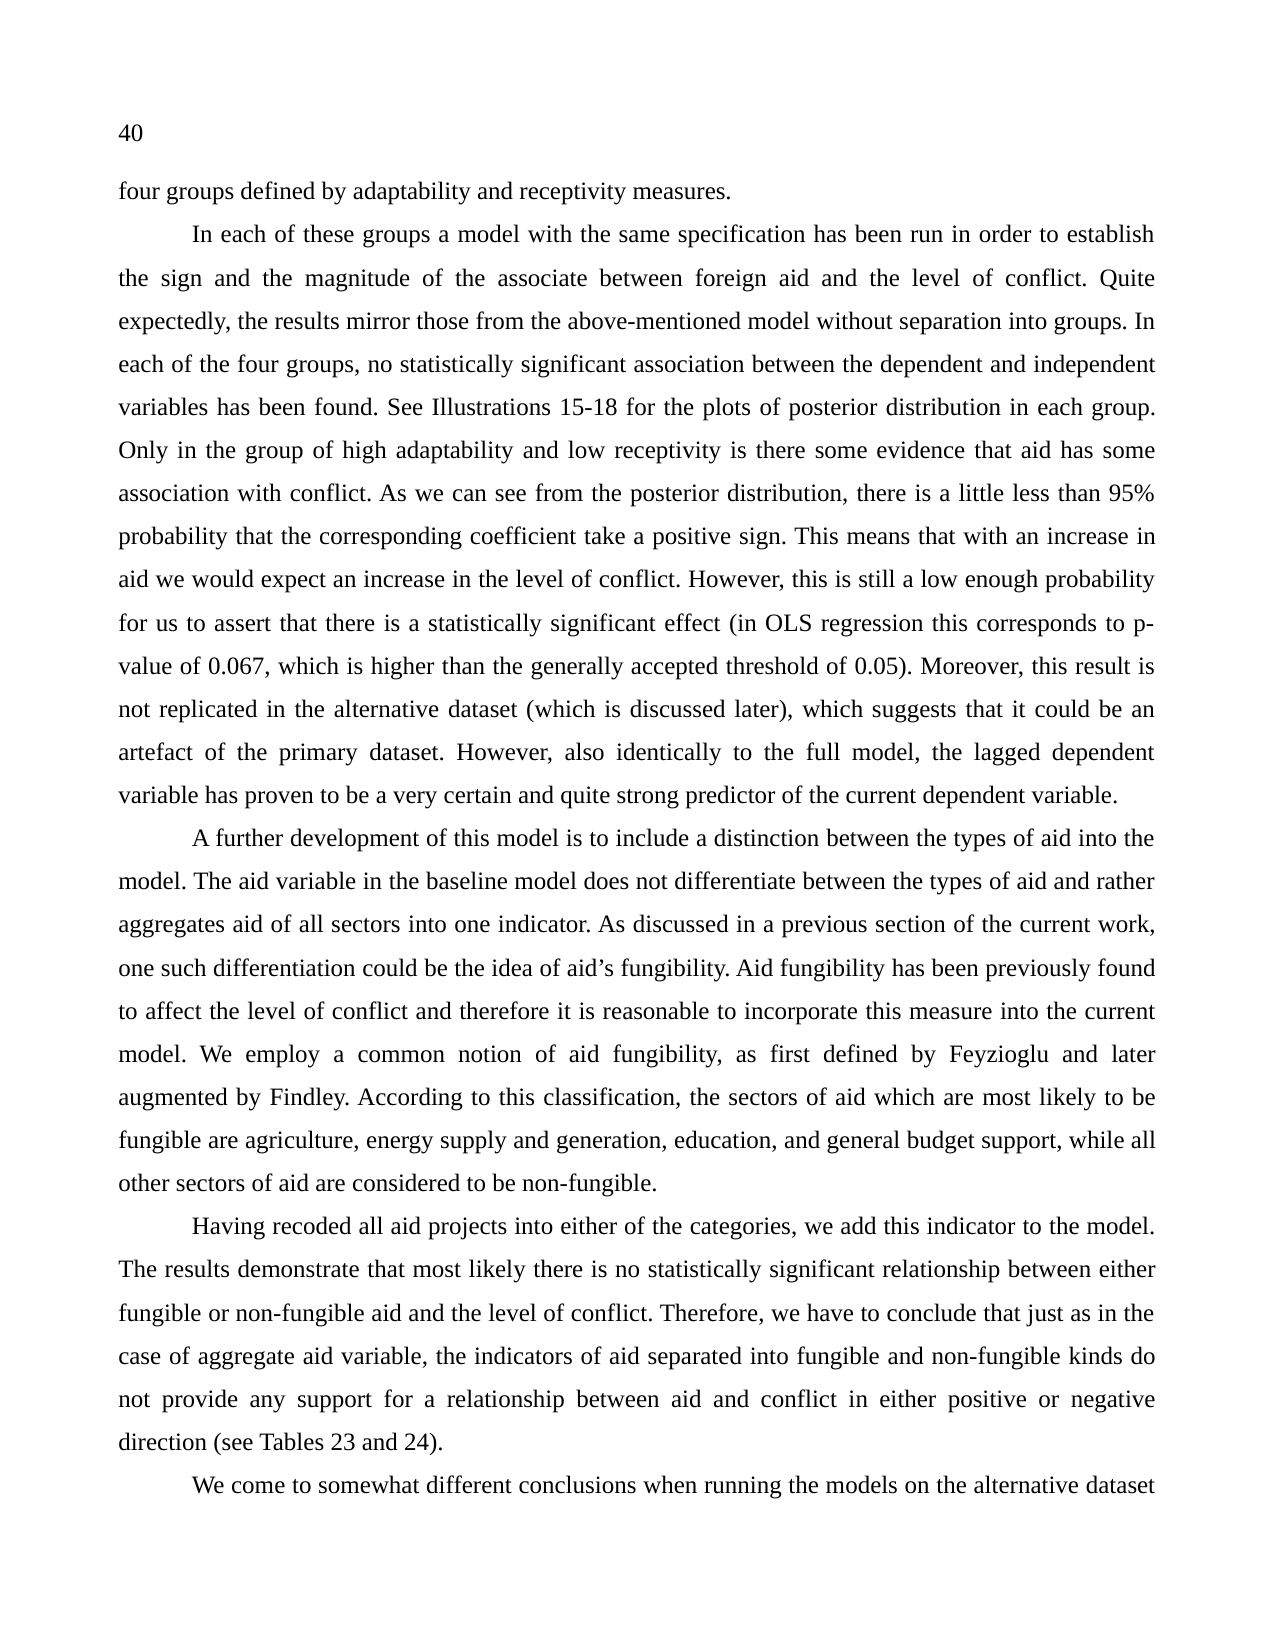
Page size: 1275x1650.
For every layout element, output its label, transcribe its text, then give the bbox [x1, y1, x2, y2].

text Having recoded all aid projects into either of the categories, we add this indicator to the model. The results demonstrate that most likely there is no statistically significant relationship between either fungible or non-fungible aid and the level of conflict. Therefore, we have to conclude that just as in the case of aggregate aid variable, the indicators of aid separated into fungible and non-fungible kinds do not provide any support for a relationship between aid and conflict in either positive or negative direction (see Tables 23 and 24). [118, 1211, 1157, 1456]
text We come to somewhat different conclusions when running the models on the alternative dataset [118, 1470, 1157, 1499]
text In each of these groups a model with the same specification has been run in order to establish the sign and the magnitude of the associate between foreign aid and the level of conflict. Quite expectedly, the results mirror those from the above-mentioned model without separation into groups. In each of the four groups, no statistically significant association between the dependent and independent variables has been found. See Illustrations 15-18 for the plots of posterior distribution in each group. Only in the group of high adaptability and low receptivity is there some evidence that aid has some association with conflict. As we can see from the posterior distribution, there is a little less than 95% probability that the corresponding coefficient take a positive sign. This means that with an increase in aid we would expect an increase in the level of conflict. However, this is still a low enough probability for us to assert that there is a statistically significant effect (in OLS regression this corresponds to p-value of 0.067, which is higher than the generally accepted threshold of 0.05). Moreover, this result is not replicated in the alternative dataset (which is discussed later), which suggests that it could be an artefact of the primary dataset. However, also identically to the full model, the lagged dependent variable has proven to be a very certain and quite strong predictor of the current dependent variable. [118, 219, 1157, 809]
text A further development of this model is to include a distinction between the types of aid into the model. The aid variable in the baseline model does not differentiate between the types of aid and rather aggregates aid of all sectors into one indicator. As discussed in a previous section of the current work, one such differentiation could be the idea of aid’s fungibility. Aid fungibility has been previously found to affect the level of conflict and therefore it is reasonable to incorporate this measure into the current model. We employ a common notion of aid fungibility, as first defined by Feyzioglu and later augmented by Findley. According to this classification, the sectors of aid which are most likely to be fungible are agriculture, energy supply and generation, education, and general budget support, while all other sectors of aid are considered to be non-fungible. [118, 823, 1157, 1197]
text four groups defined by adaptability and receptivity measures. [118, 176, 1157, 205]
